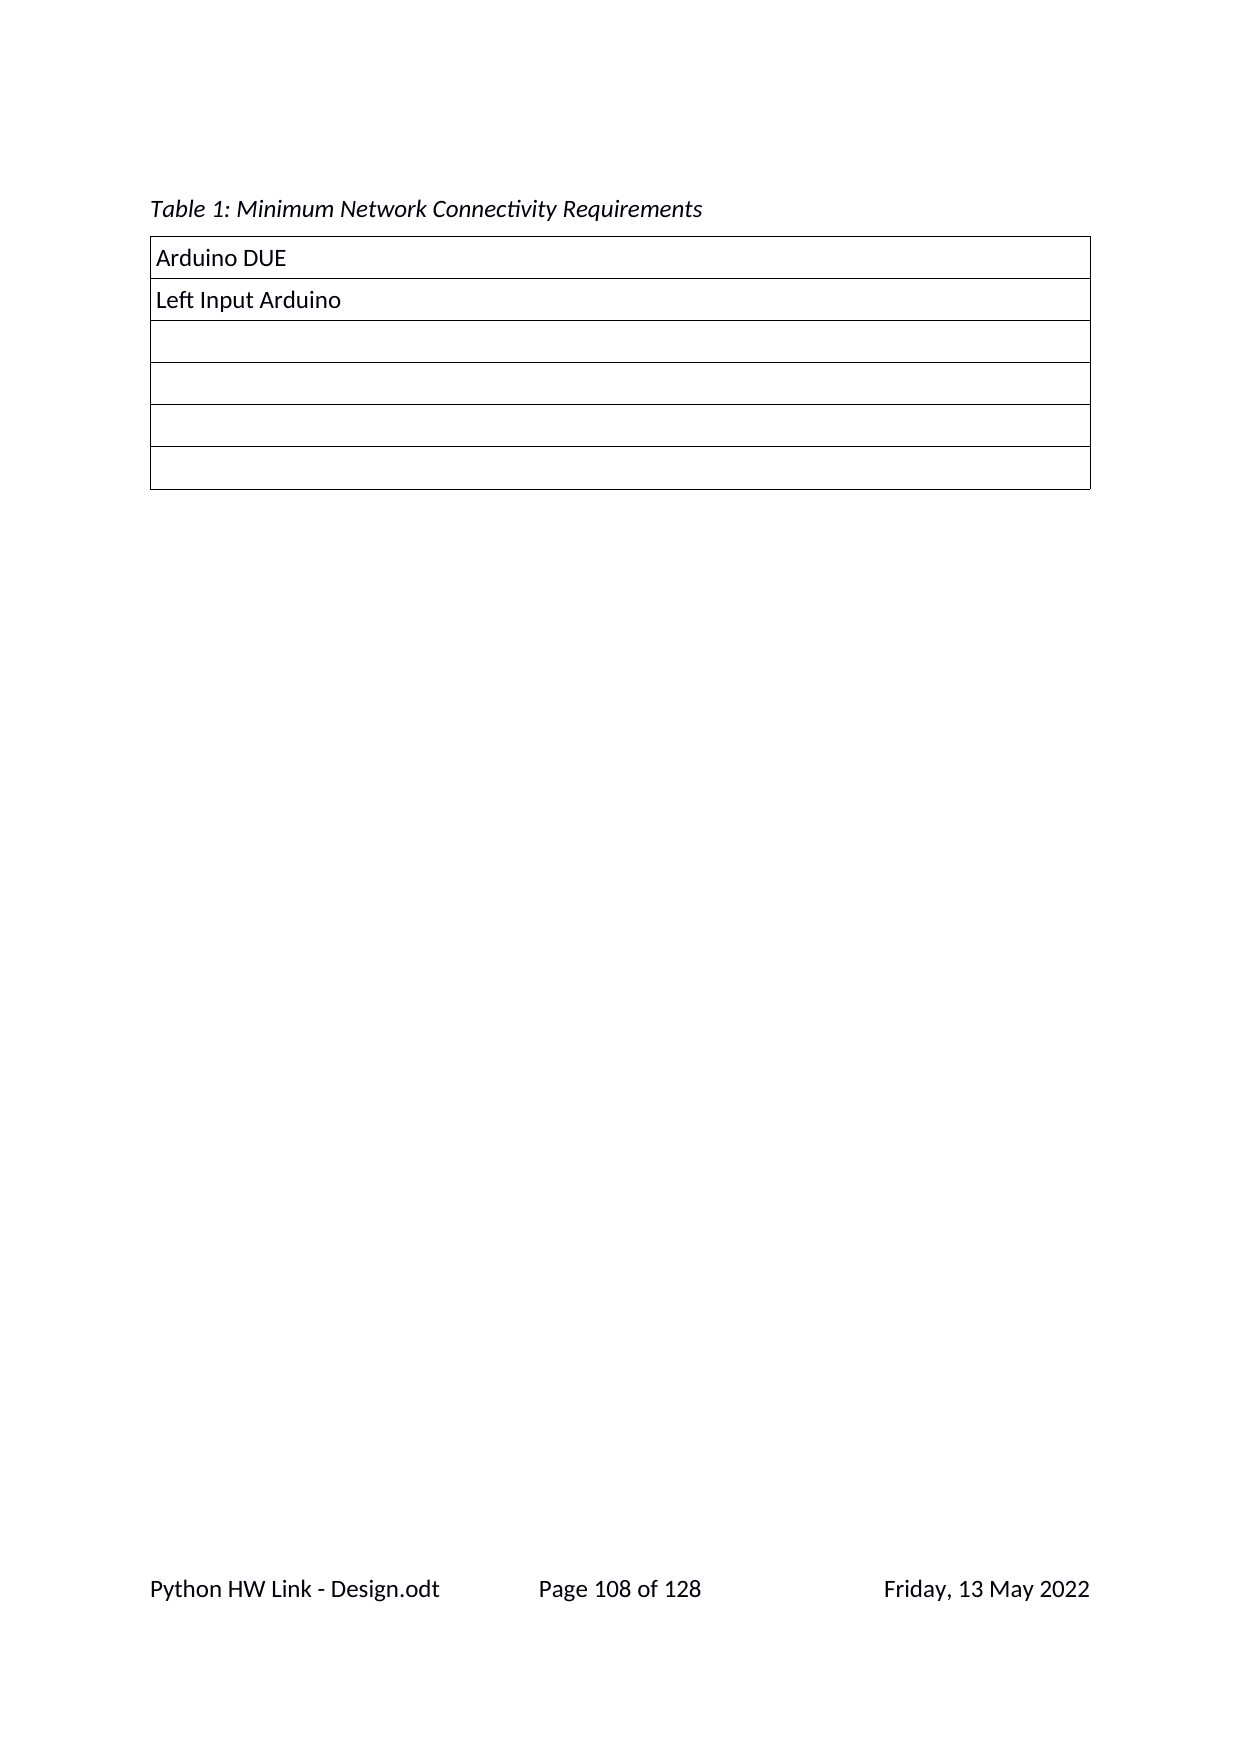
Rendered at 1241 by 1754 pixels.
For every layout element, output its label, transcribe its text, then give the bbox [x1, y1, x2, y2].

text Table 1: Minimum Network Connectivity Requirements [150, 193, 1090, 223]
table_header Arduino DUE [151, 237, 1090, 278]
table_cell [151, 363, 1090, 404]
table_cell [151, 447, 1090, 488]
table_cell Left Input Arduino [151, 279, 1090, 320]
table_cell [151, 405, 1090, 446]
table_cell [151, 321, 1090, 362]
